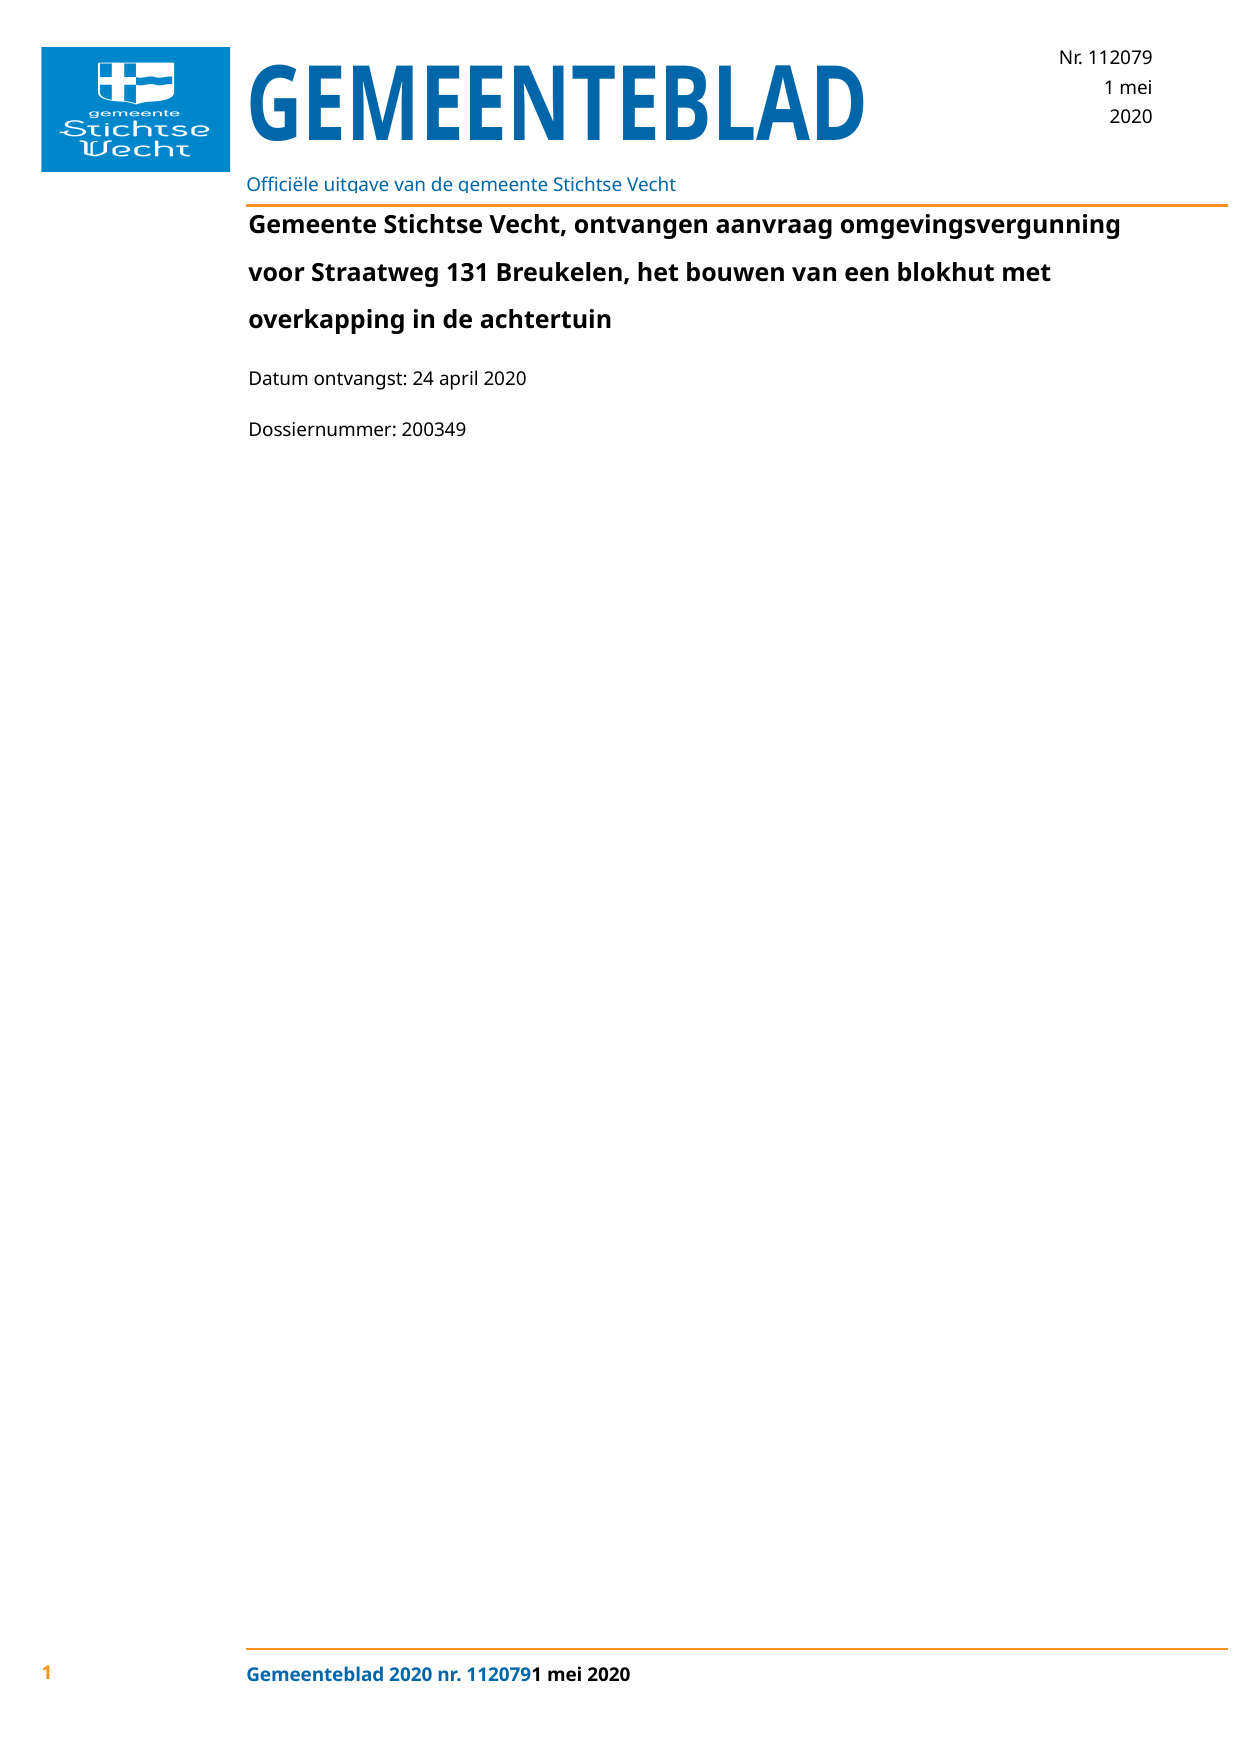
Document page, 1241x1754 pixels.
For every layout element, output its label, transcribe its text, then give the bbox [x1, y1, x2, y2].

text Gemeente Stichtse Vecht, ontvangen aanvraag omgevingsvergunning voor Straatweg 131 Breukelen, het bouwen van een blokhut met overkapping in de achtertuin [248, 207, 1152, 336]
text Datum ontvangst: 24 april 2020 [248, 366, 1152, 391]
picture [137, 63, 174, 103]
picture [99, 63, 135, 101]
text Dossiernummer: 200349 [248, 416, 1152, 442]
